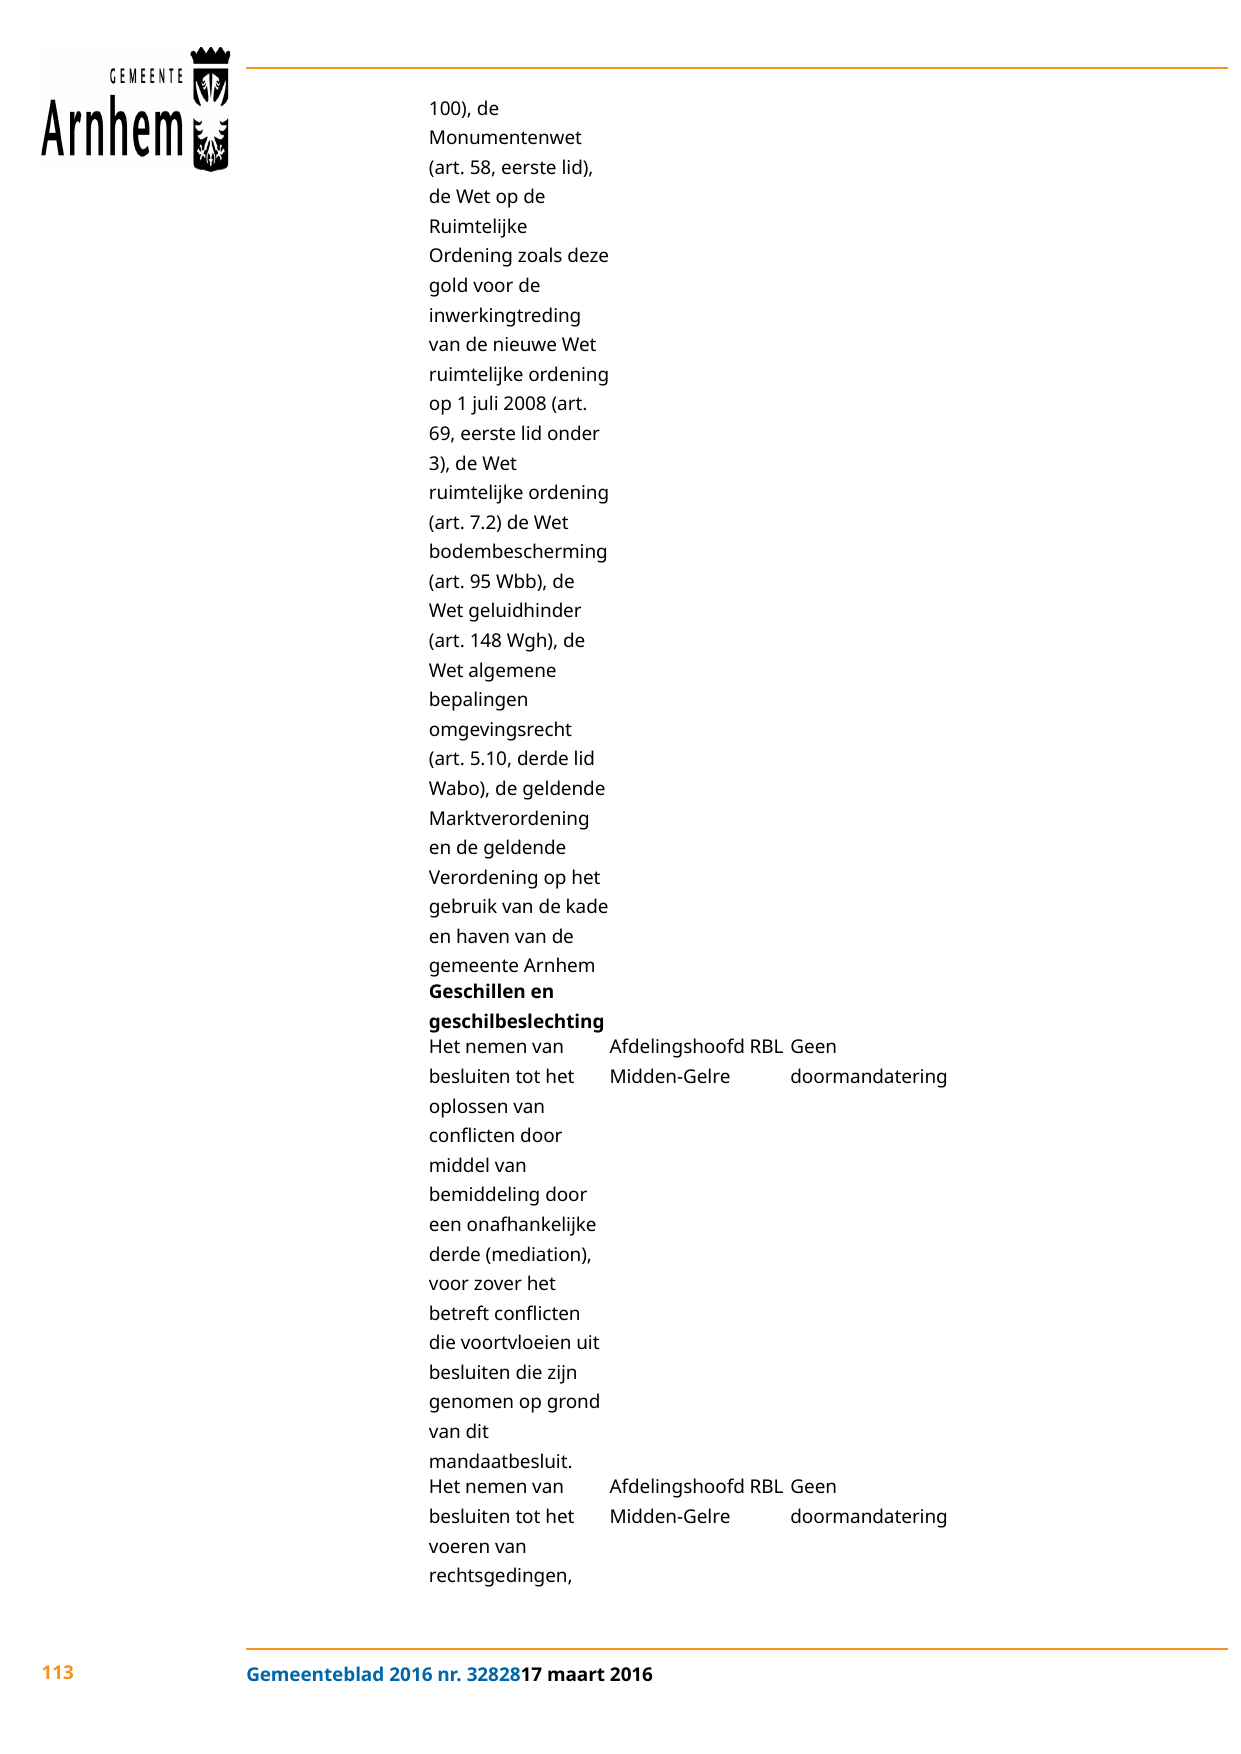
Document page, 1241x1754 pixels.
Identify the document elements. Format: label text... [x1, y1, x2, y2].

table_cell [248, 95, 429, 978]
table_cell Geen doormandatering [790, 1474, 971, 1588]
table_cell [248, 979, 429, 1034]
table_cell Geschillen en geschilbeslechting [429, 979, 609, 1034]
table_cell [609, 979, 790, 1034]
table_cell [790, 95, 971, 978]
table_cell Het nemen van besluiten tot het oplossen van conflicten door middel van bemiddeling door een onafhankelijke derde (mediation), voor zover het betreft conflicten die voortvloeien uit besluiten die zijn genomen op grond van dit mandaatbesluit. [429, 1034, 609, 1474]
table_cell [248, 1474, 429, 1588]
table_cell [971, 95, 1152, 978]
table_cell [971, 1474, 1152, 1588]
table_cell 100), de Monumentenwet (art. 58, eerste lid), de Wet op de Ruimtelijke Ordening zoals deze gold voor de inwerkingtreding van de nieuwe Wet ruimtelijke ordening op 1 juli 2008 (art. 69, eerste lid onder 3), de Wet ruimtelijke ordening (art. 7.2) de Wet bodembescherming (art. 95 Wbb), de Wet geluidhinder (art. 148 Wgh), de Wet algemene bepalingen omgevingsrecht (art. 5.10, derde lid Wabo), de geldende Marktverordening en de geldende Verordening op het gebruik van de kade en haven van de gemeente Arnhem [429, 95, 609, 978]
table_cell [609, 95, 790, 978]
table_cell Afdelingshoofd RBL Midden-Gelre [609, 1034, 790, 1474]
table_cell Het nemen van besluiten tot het voeren van rechtsgedingen, [429, 1474, 609, 1588]
table_cell [971, 979, 1152, 1034]
table_cell [790, 979, 971, 1034]
table_cell Afdelingshoofd RBL Midden-Gelre [609, 1474, 790, 1588]
table_cell [971, 1034, 1152, 1474]
table_cell Geen doormandatering [790, 1034, 971, 1474]
table_cell [248, 1034, 429, 1474]
picture [41, 47, 231, 172]
